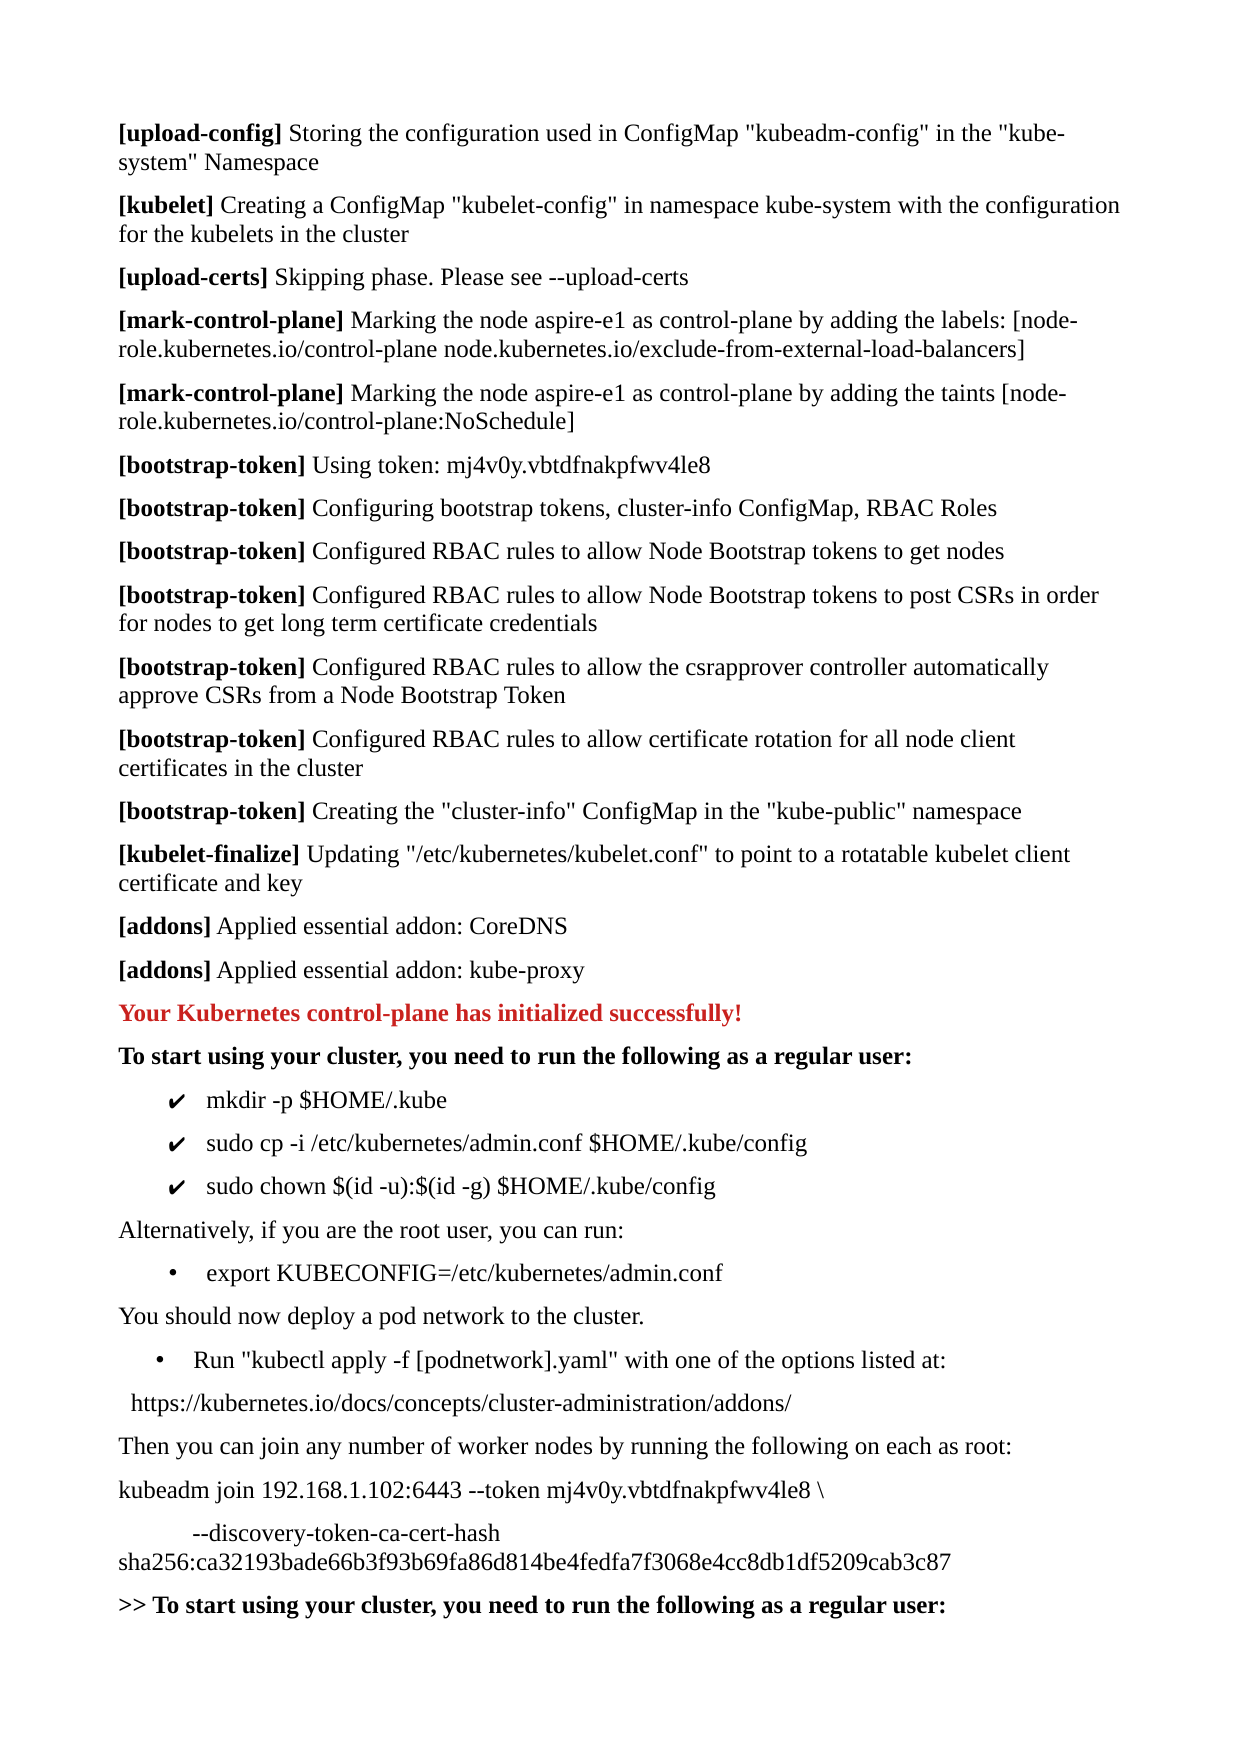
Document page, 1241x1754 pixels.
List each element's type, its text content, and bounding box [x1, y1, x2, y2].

list mkdir -p $HOME/.kube [169, 1085, 1122, 1113]
text kubeadm join 192.168.1.102:6443 --token mj4v0y.vbtdfnakpfwv4le8 \ [118, 1475, 1122, 1503]
text You should now deploy a pod network to the cluster. [118, 1301, 1122, 1330]
text Alternatively, if you are the root user, you can run: [118, 1215, 1122, 1243]
text [mark-control-plane] Marking the node aspire-e1 as control-plane by adding the taints [node-role.kubernetes.io/control-plane:NoSchedule] [118, 378, 1122, 435]
text [bootstrap-token] Creating the "cluster-info" ConfigMap in the "kube-public" namespace [118, 796, 1122, 825]
list sudo cp -i /etc/kubernetes/admin.conf $HOME/.kube/config [169, 1128, 1122, 1157]
text [upload-config] Storing the configuration used in ConfigMap "kubeadm-config" in the "kube-system" Namespace [118, 118, 1122, 176]
text [addons] Applied essential addon: CoreDNS [118, 911, 1122, 940]
text --discovery-token-ca-cert-hash sha256:ca32193bade66b3f93b69fa86d814be4fedfa7f3068e4cc8db1df5209cab3c87 [118, 1518, 1122, 1576]
text >> To start using your cluster, you need to run the following as a regular user: [118, 1590, 1122, 1619]
list sudo chown $(id -u):$(id -g) $HOME/.kube/config [169, 1171, 1122, 1200]
text [bootstrap-token] Configured RBAC rules to allow Node Bootstrap tokens to get nodes [118, 536, 1122, 565]
text To start using your cluster, you need to run the following as a regular user: [118, 1041, 1122, 1070]
list Run "kubectl apply -f [podnetwork].yaml" with one of the options listed at: [156, 1345, 1122, 1373]
text [bootstrap-token] Configured RBAC rules to allow Node Bootstrap tokens to post CSRs in order for nodes to get long term certificate credentials [118, 580, 1122, 637]
text [kubelet] Creating a ConfigMap "kubelet-config" in namespace kube-system with the configuration for the kubelets in the cluster [118, 190, 1122, 248]
text [bootstrap-token] Configured RBAC rules to allow certificate rotation for all node client certificates in the cluster [118, 724, 1122, 781]
text [addons] Applied essential addon: kube-proxy [118, 955, 1122, 983]
text [bootstrap-token] Configuring bootstrap tokens, cluster-info ConfigMap, RBAC Roles [118, 493, 1122, 522]
text Your Kubernetes control-plane has initialized successfully! [118, 998, 1122, 1027]
list export KUBECONFIG=/etc/kubernetes/admin.conf [169, 1258, 1122, 1287]
text Then you can join any number of worker nodes by running the following on each as root: [118, 1431, 1122, 1460]
text [mark-control-plane] Marking the node aspire-e1 as control-plane by adding the labels: [node-role.kubernetes.io/control-plane node.kubernetes.io/exclude-from-external-load-balancers] [118, 306, 1122, 363]
text [upload-certs] Skipping phase. Please see --upload-certs [118, 262, 1122, 291]
text [bootstrap-token] Using token: mj4v0y.vbtdfnakpfwv4le8 [118, 450, 1122, 478]
text https://kubernetes.io/docs/concepts/cluster-administration/addons/ [118, 1388, 1122, 1417]
text [kubelet-finalize] Updating "/etc/kubernetes/kubelet.conf" to point to a rotatable kubelet client certificate and key [118, 839, 1122, 897]
text [bootstrap-token] Configured RBAC rules to allow the csrapprover controller automatically approve CSRs from a Node Bootstrap Token [118, 652, 1122, 709]
